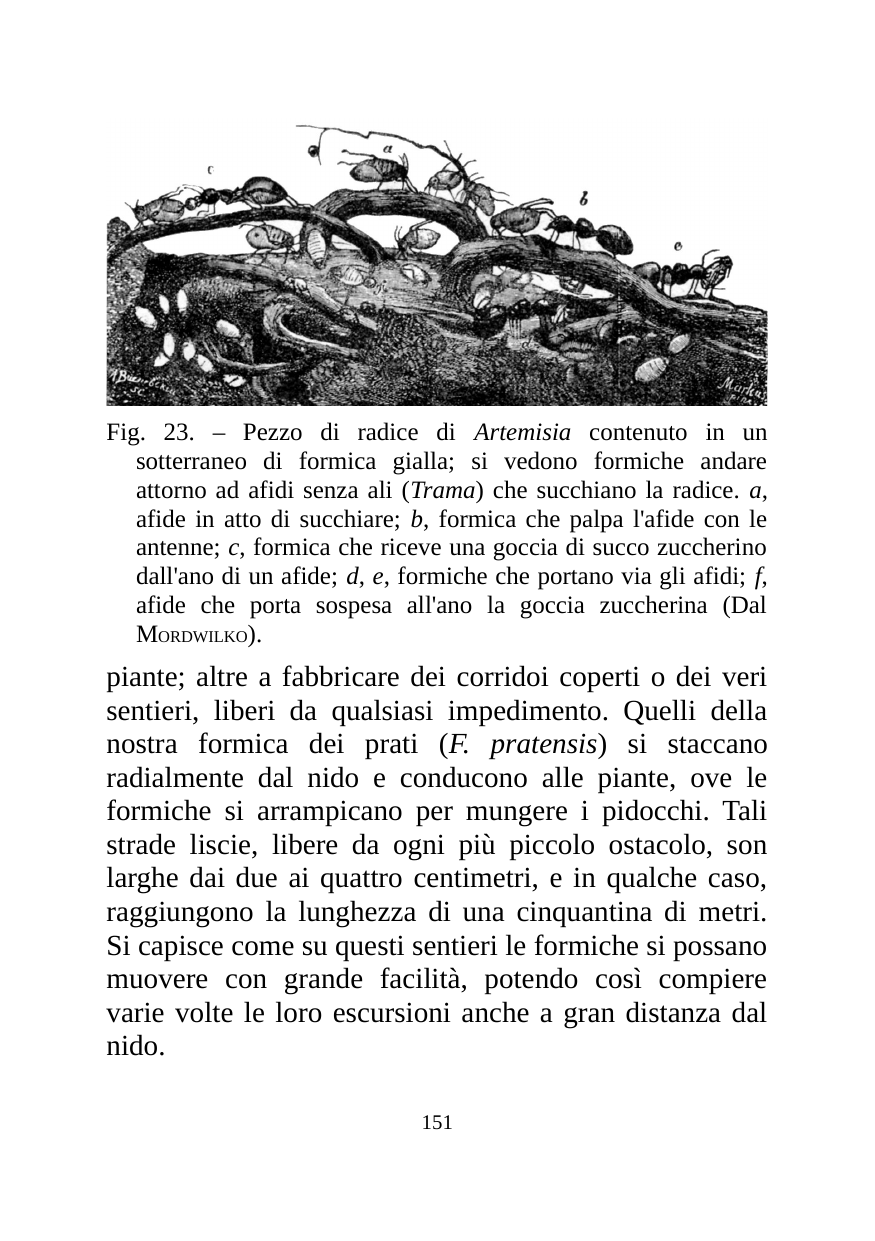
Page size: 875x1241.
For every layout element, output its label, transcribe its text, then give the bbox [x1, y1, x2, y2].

picture [106, 118, 768, 406]
text piante; altre a fabbricare dei corridoi coperti o dei veri sentieri, liberi da qualsiasi impedimento. Quelli della nostra formica dei prati (F. pratensis) si staccano radialmente dal nido e conducono alle piante, ove le formiche si arrampicano per mungere i pidocchi. Tali strade liscie, libere da ogni più piccolo ostacolo, son larghe dai due ai quattro centimetri, e in qualche caso, raggiungono la lunghezza di una cinquantina di metri. Si capisce come su questi sentieri le formiche si possano muovere con grande facilità, potendo così compiere varie volte le loro escursioni anche a gran distanza dal nido. [106, 647, 768, 1062]
text Fig. 23. – Pezzo di radice di Artemisia contenuto in un sotterraneo di formica gialla; si vedono formiche andare attorno ad afidi senza ali (Trama) che succhiano la radice. a, afide in atto di succhiare; b, formica che palpa l'afide con le antenne; c, formica che riceve una goccia di succo zuccherino dall'ano di un afide; d, e, formiche che portano via gli afidi; f, afide che porta sospesa all'ano la goccia zuccherina (Dal Mordwilko). [106, 406, 768, 647]
